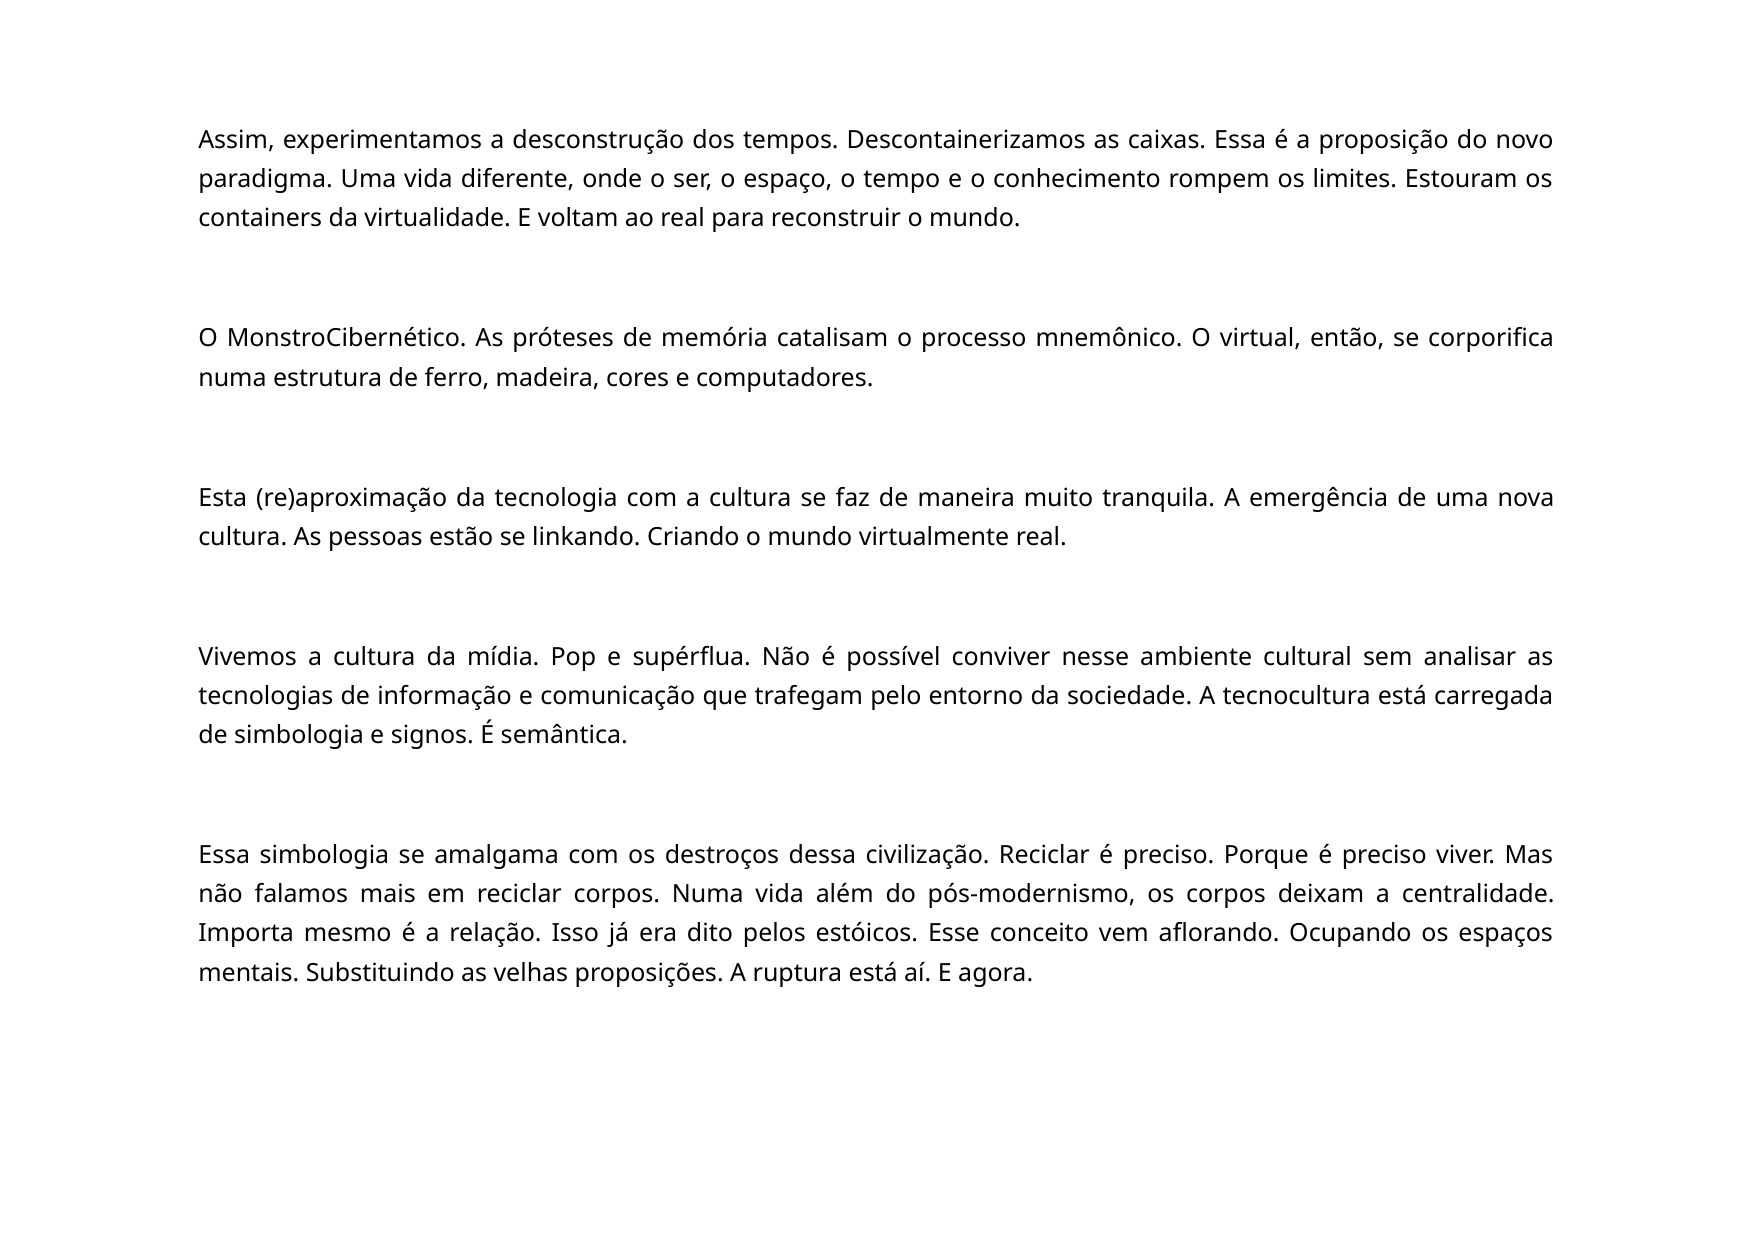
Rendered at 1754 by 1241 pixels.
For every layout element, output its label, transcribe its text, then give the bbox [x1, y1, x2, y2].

text Essa simbologia se amalgama com os destroços dessa civilização. Reciclar é preciso. Porque é preciso viver. Mas não falamos mais em reciclar corpos. Numa vida além do pós-modernismo, os corpos deixam a centralidade. Importa mesmo é a relação. Isso já era dito pelos estóicos. Esse conceito vem aflorando. Ocupando os espaços mentais. Substituindo as velhas proposições. A ruptura está aí. E agora. [198, 837, 1556, 988]
text Vivemos a cultura da mídia. Pop e supérflua. Não é possível conviver nesse ambiente cultural sem analisar as tecnologias de informação e comunicação que trafegam pelo entorno da sociedade. A tecnocultura está carregada de simbologia e signos. É semântica. [198, 638, 1556, 751]
text Assim, experimentamos a desconstrução dos tempos. Descontainerizamos as caixas. Essa é a proposição do novo paradigma. Uma vida diferente, onde o ser, o espaço, o tempo e o conhecimento rompem os limites. Estouram os containers da virtualidade. E voltam ao real para reconstruir o mundo. [198, 122, 1556, 234]
text O MonstroCibernético. As próteses de memória catalisam o processo mnemônico. O virtual, então, se corporifica numa estrutura de ferro, madeira, cores e computadores. [198, 320, 1556, 393]
text Esta (re)aproximação da tecnologia com a cultura se faz de maneira muito tranquila. A emergência de uma nova cultura. As pessoas estão se linkando. Criando o mundo virtualmente real. [198, 479, 1556, 552]
